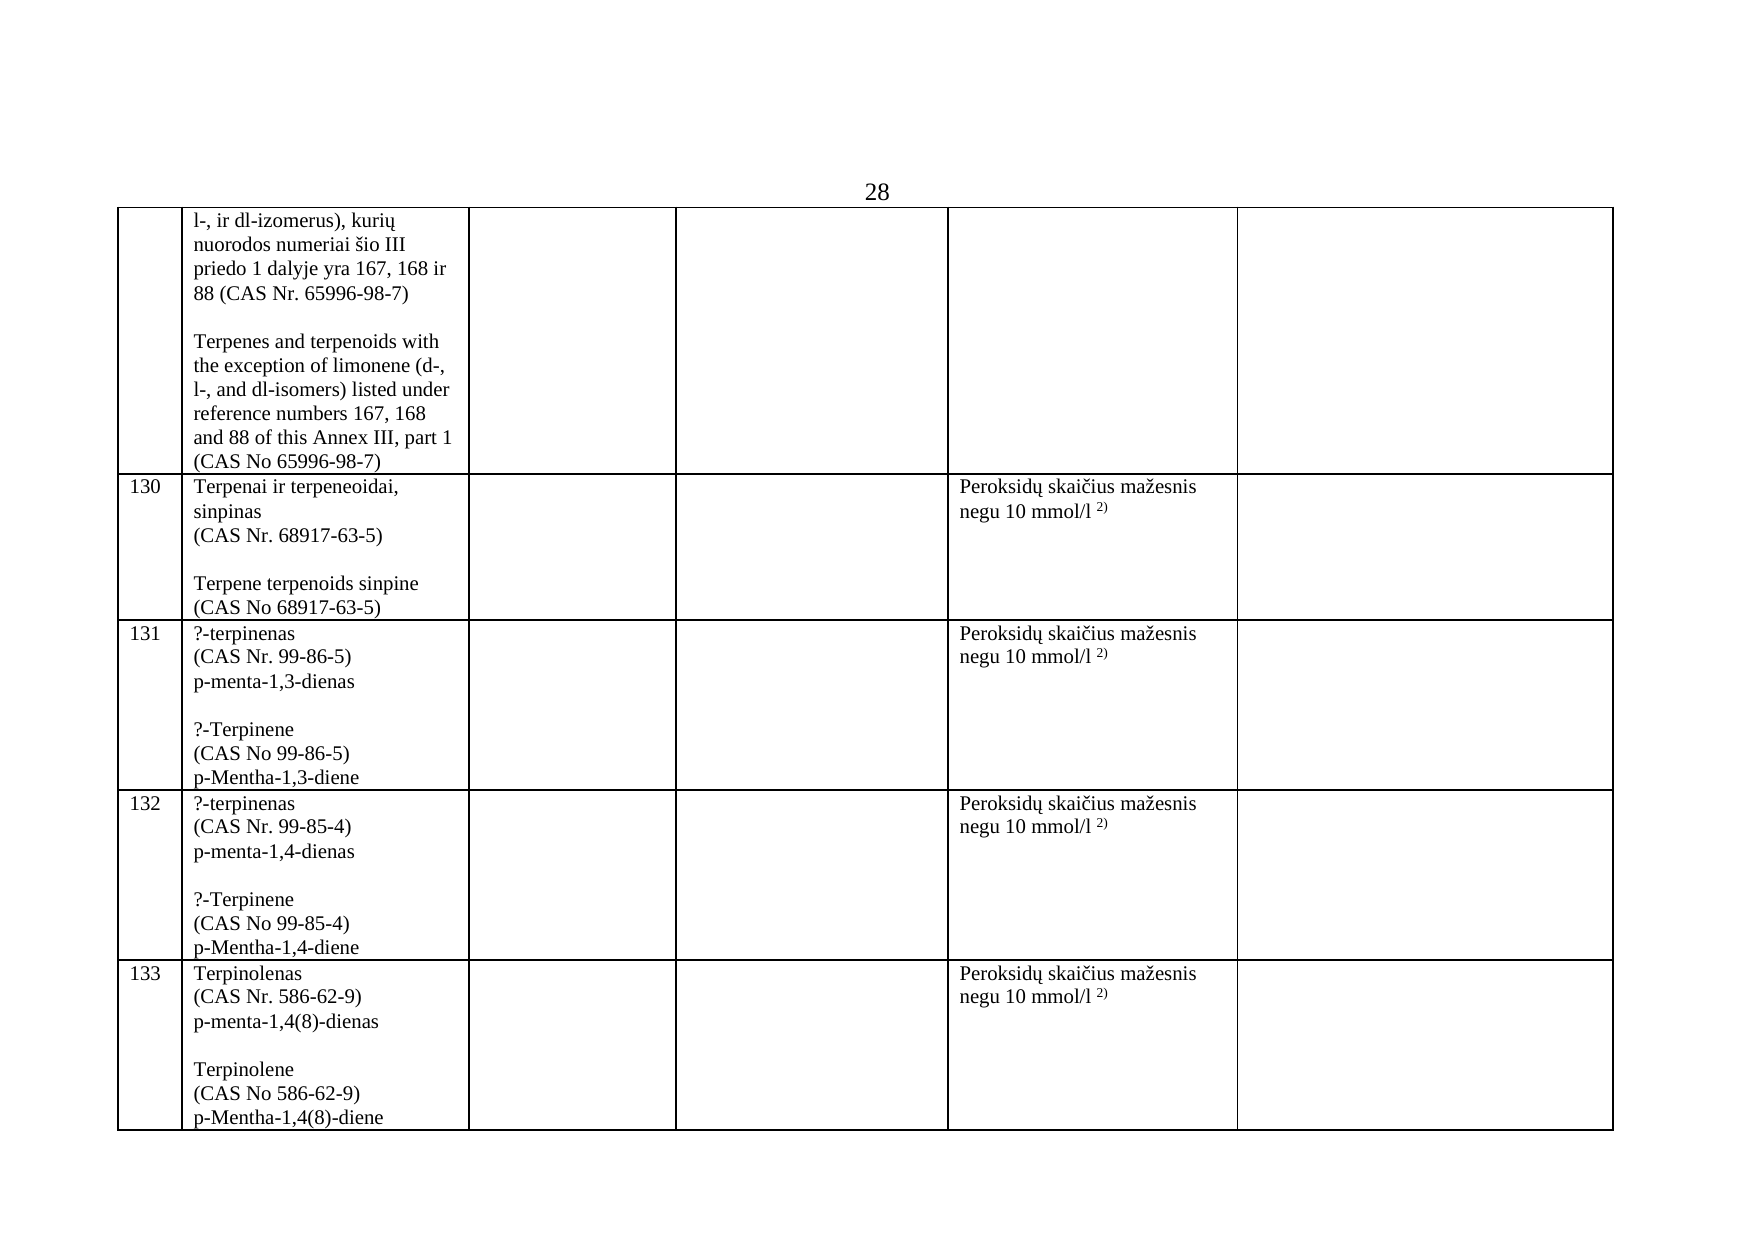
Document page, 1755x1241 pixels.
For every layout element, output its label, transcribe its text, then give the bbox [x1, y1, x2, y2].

table_cell [1238, 791, 1612, 959]
table_cell 131 [119, 621, 181, 789]
table_cell Terpinolenas (CAS Nr. 586-62-9) p-menta-1,4(8)-dienas Terpinolene (CAS No 586-62-9) p-Mentha-1,4(8)-diene [183, 961, 468, 1129]
table_cell [1238, 621, 1612, 789]
table_cell [470, 791, 675, 959]
table_cell [1238, 475, 1612, 619]
table_cell [1614, 789, 1754, 959]
table_cell [470, 621, 675, 789]
table_cell [677, 621, 947, 789]
table_cell 130 [119, 475, 181, 619]
table_cell Peroksidų skaičius mažesnis negu 10 mmol/l 2) [949, 791, 1237, 959]
table_cell Terpenai ir terpeneoidai, sinpinas (CAS Nr. 68917-63-5) Terpene terpenoids sinpine (CAS No 68917-63-5) [183, 475, 468, 619]
table_cell [1614, 473, 1754, 619]
table_cell [949, 208, 1237, 473]
table_cell 133 [119, 961, 181, 1129]
table_cell l-, ir dl-izomerus), kurių nuorodos numeriai šio III priedo 1 dalyje yra 167, 168 ir 88 (CAS Nr. 65996-98-7) Terpenes and terpenoids with the exception of limonene (d-, l-, and dl-isomers) listed under reference numbers 167, 168 and 88 of this Annex III, part 1 (CAS No 65996-98-7) [183, 208, 468, 473]
table_cell [1614, 207, 1754, 473]
table_cell Peroksidų skaičius mažesnis negu 10 mmol/l 2) [949, 621, 1237, 789]
table_cell [1614, 619, 1754, 789]
table_cell Peroksidų skaičius mažesnis negu 10 mmol/l 2) [949, 961, 1237, 1129]
table_cell ?-terpinenas (CAS Nr. 99-86-5) p-menta-1,3-dienas ?-Terpinene (CAS No 99-86-5) p-Mentha-1,3-diene [183, 621, 468, 789]
table_cell ?-terpinenas (CAS Nr. 99-85-4) p-menta-1,4-dienas ?-Terpinene (CAS No 99-85-4) p-Mentha-1,4-diene [183, 791, 468, 959]
table_cell [677, 791, 947, 959]
table_cell [470, 208, 675, 473]
table_cell 132 [119, 791, 181, 959]
table_cell [677, 961, 947, 1129]
table_cell [1614, 959, 1754, 1129]
table_cell [470, 961, 675, 1129]
table_cell [677, 475, 947, 619]
table_cell [677, 208, 947, 473]
table_cell [119, 208, 181, 473]
table_cell [1238, 961, 1612, 1129]
table_cell Peroksidų skaičius mažesnis negu 10 mmol/l 2) [949, 475, 1237, 619]
table_cell [470, 475, 675, 619]
table_cell [1238, 208, 1612, 473]
